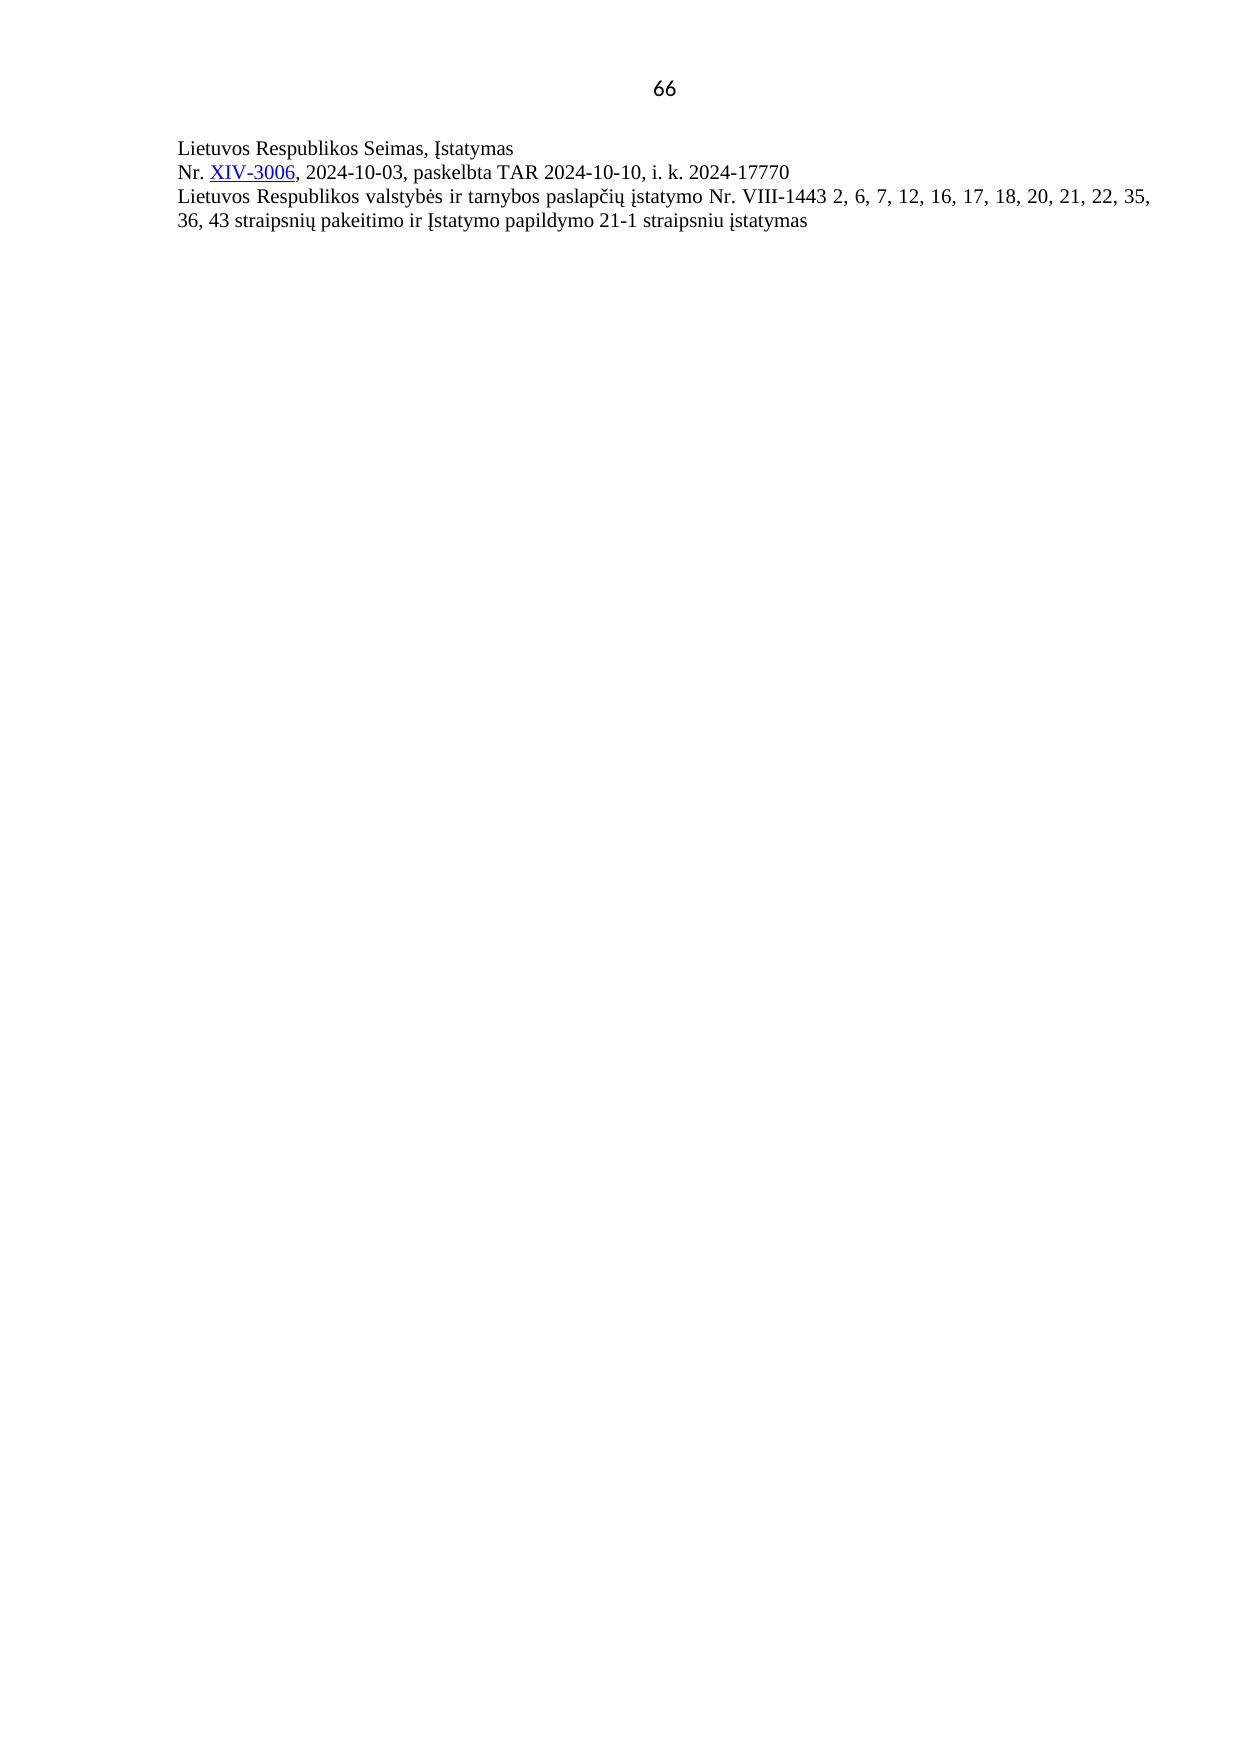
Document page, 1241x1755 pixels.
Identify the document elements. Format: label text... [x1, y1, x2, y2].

text Lietuvos Respublikos Seimas, Įstatymas [177, 136, 1152, 160]
text Lietuvos Respublikos valstybės ir tarnybos paslapčių įstatymo Nr. VIII-1443 2, 6, 7, 12, 16, 17, 18, 20, 21, 22, 35, 36, 43 straipsnių pakeitimo ir Įstatymo papildymo 21-1 straipsniu įstatymas [177, 184, 1152, 232]
text Nr. XIV-3006, 2024-10-03, paskelbta TAR 2024-10-10, i. k. 2024-17770 [177, 160, 1152, 184]
